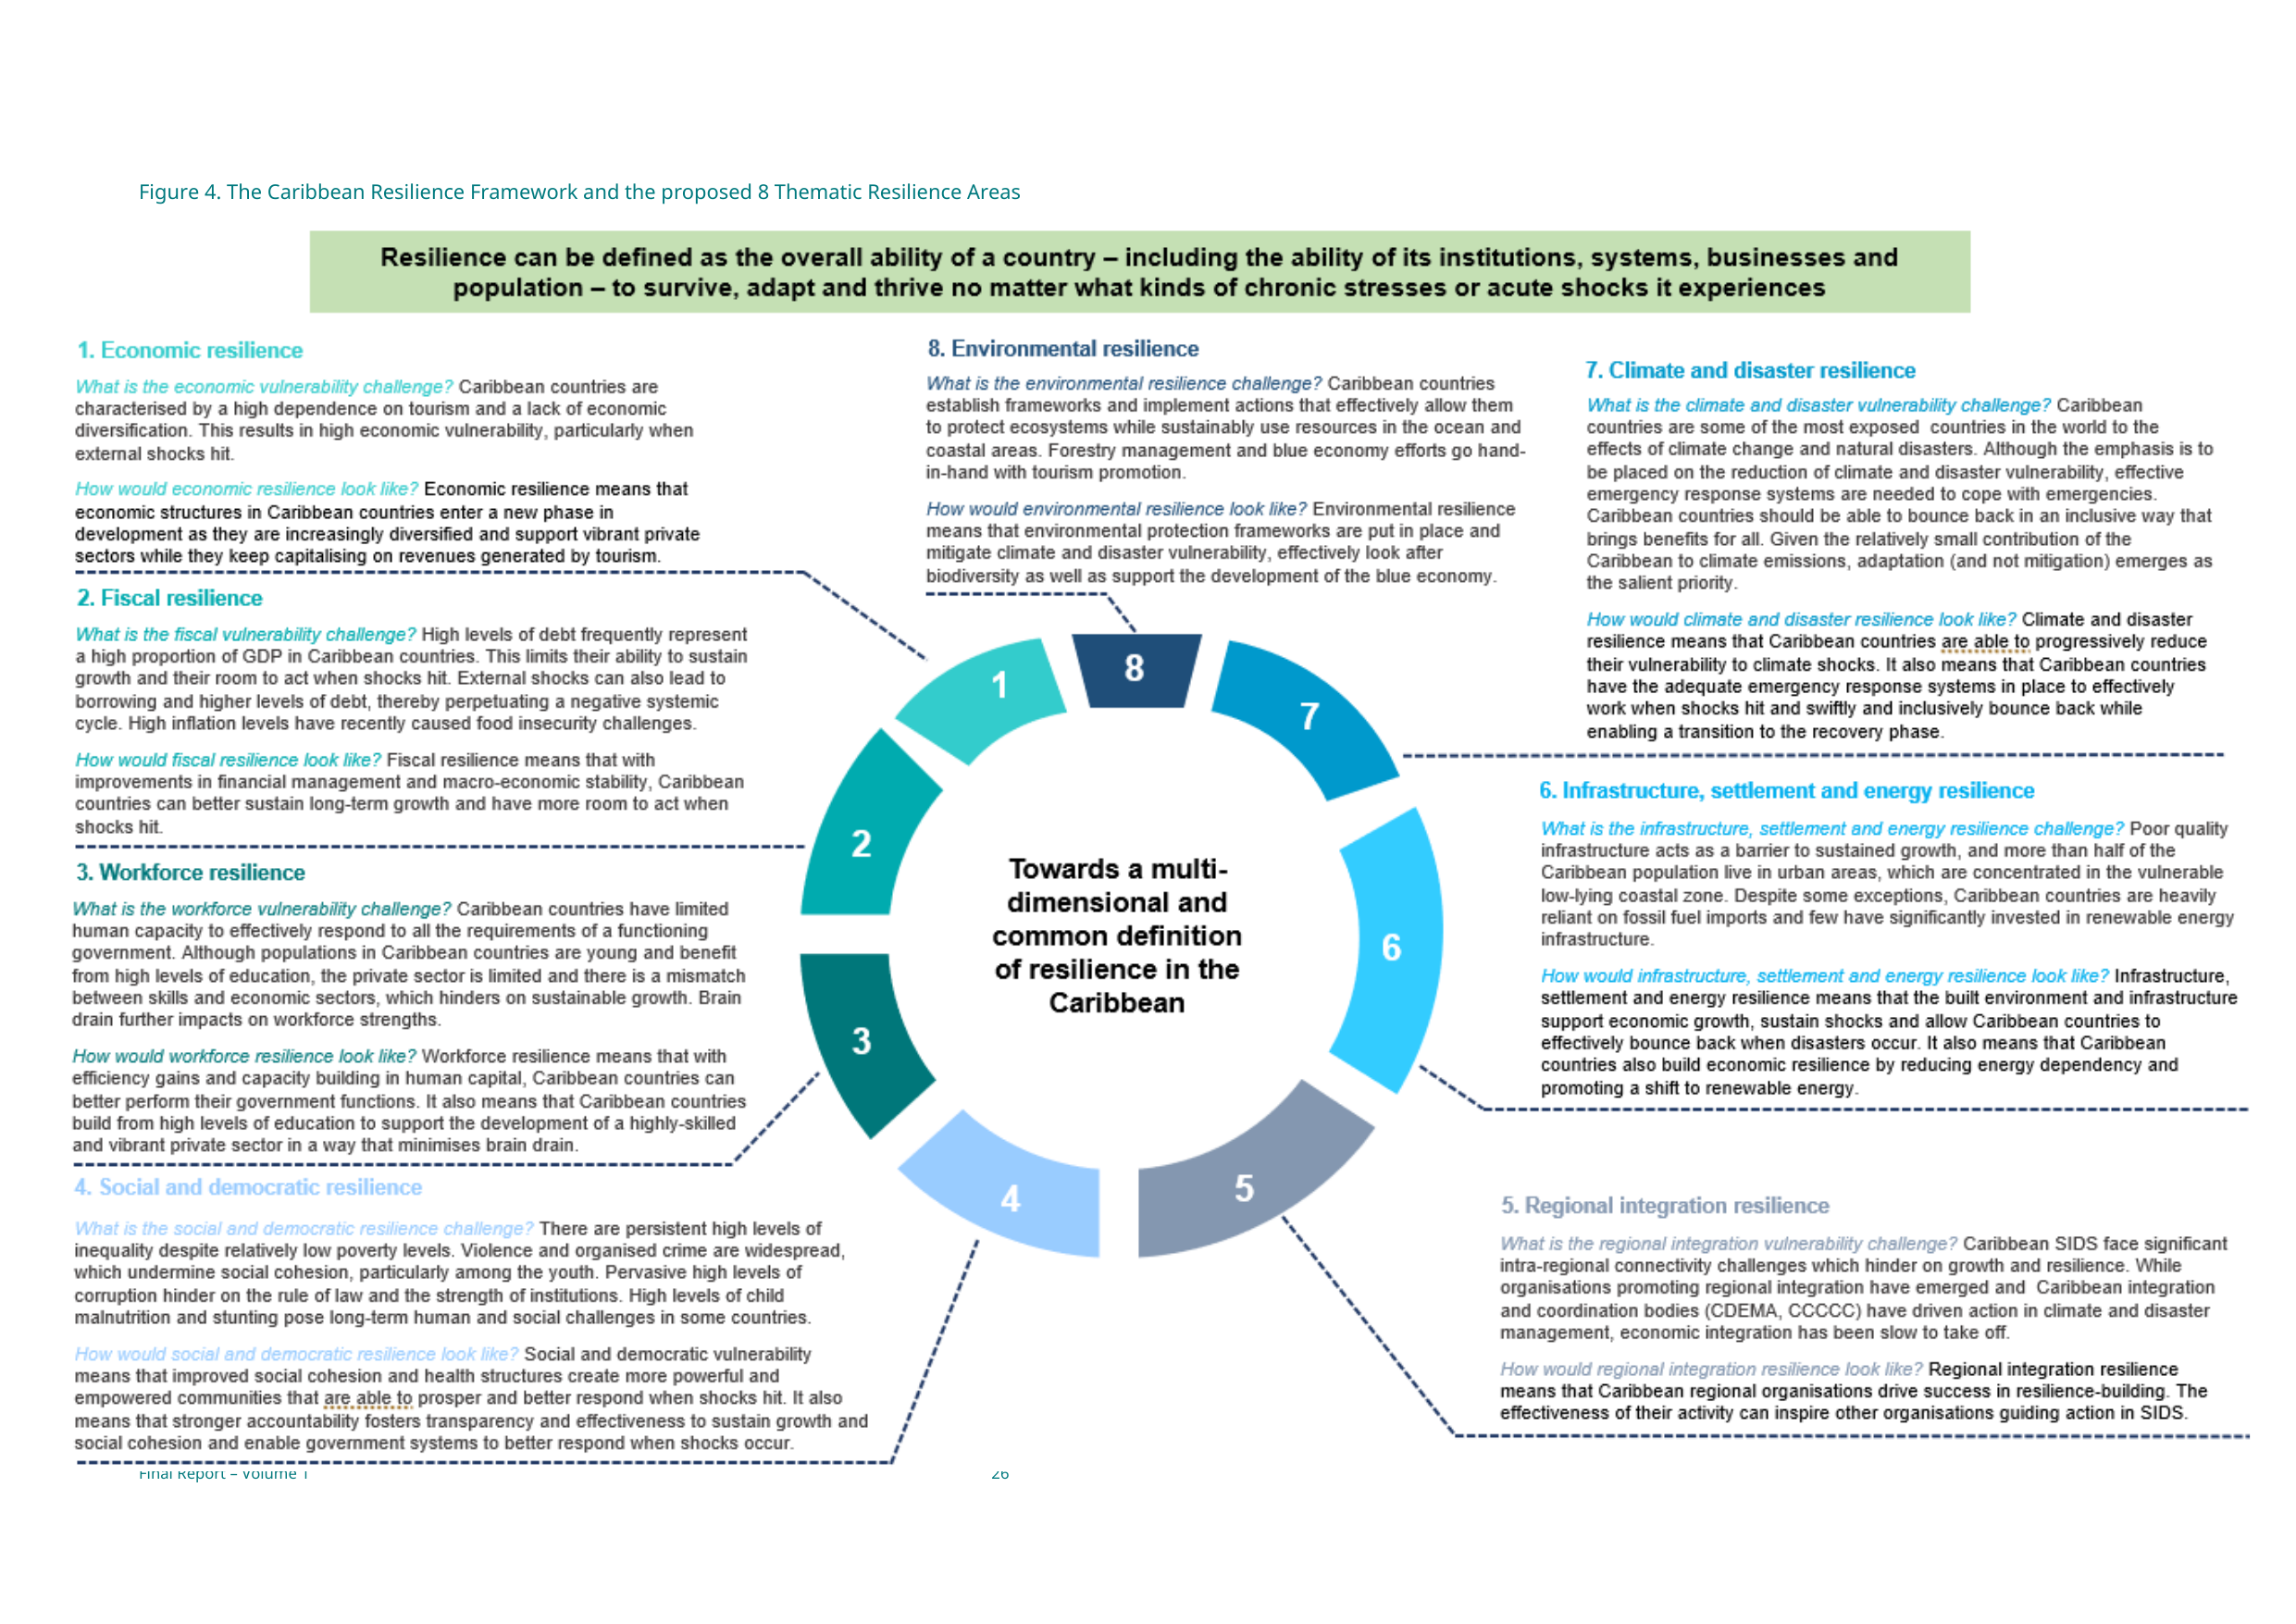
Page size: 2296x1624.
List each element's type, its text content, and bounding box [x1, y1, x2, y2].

text Figure 4. The Caribbean Resilience Framework and the proposed 8 Thematic Resilience Areas [139, 178, 2156, 205]
